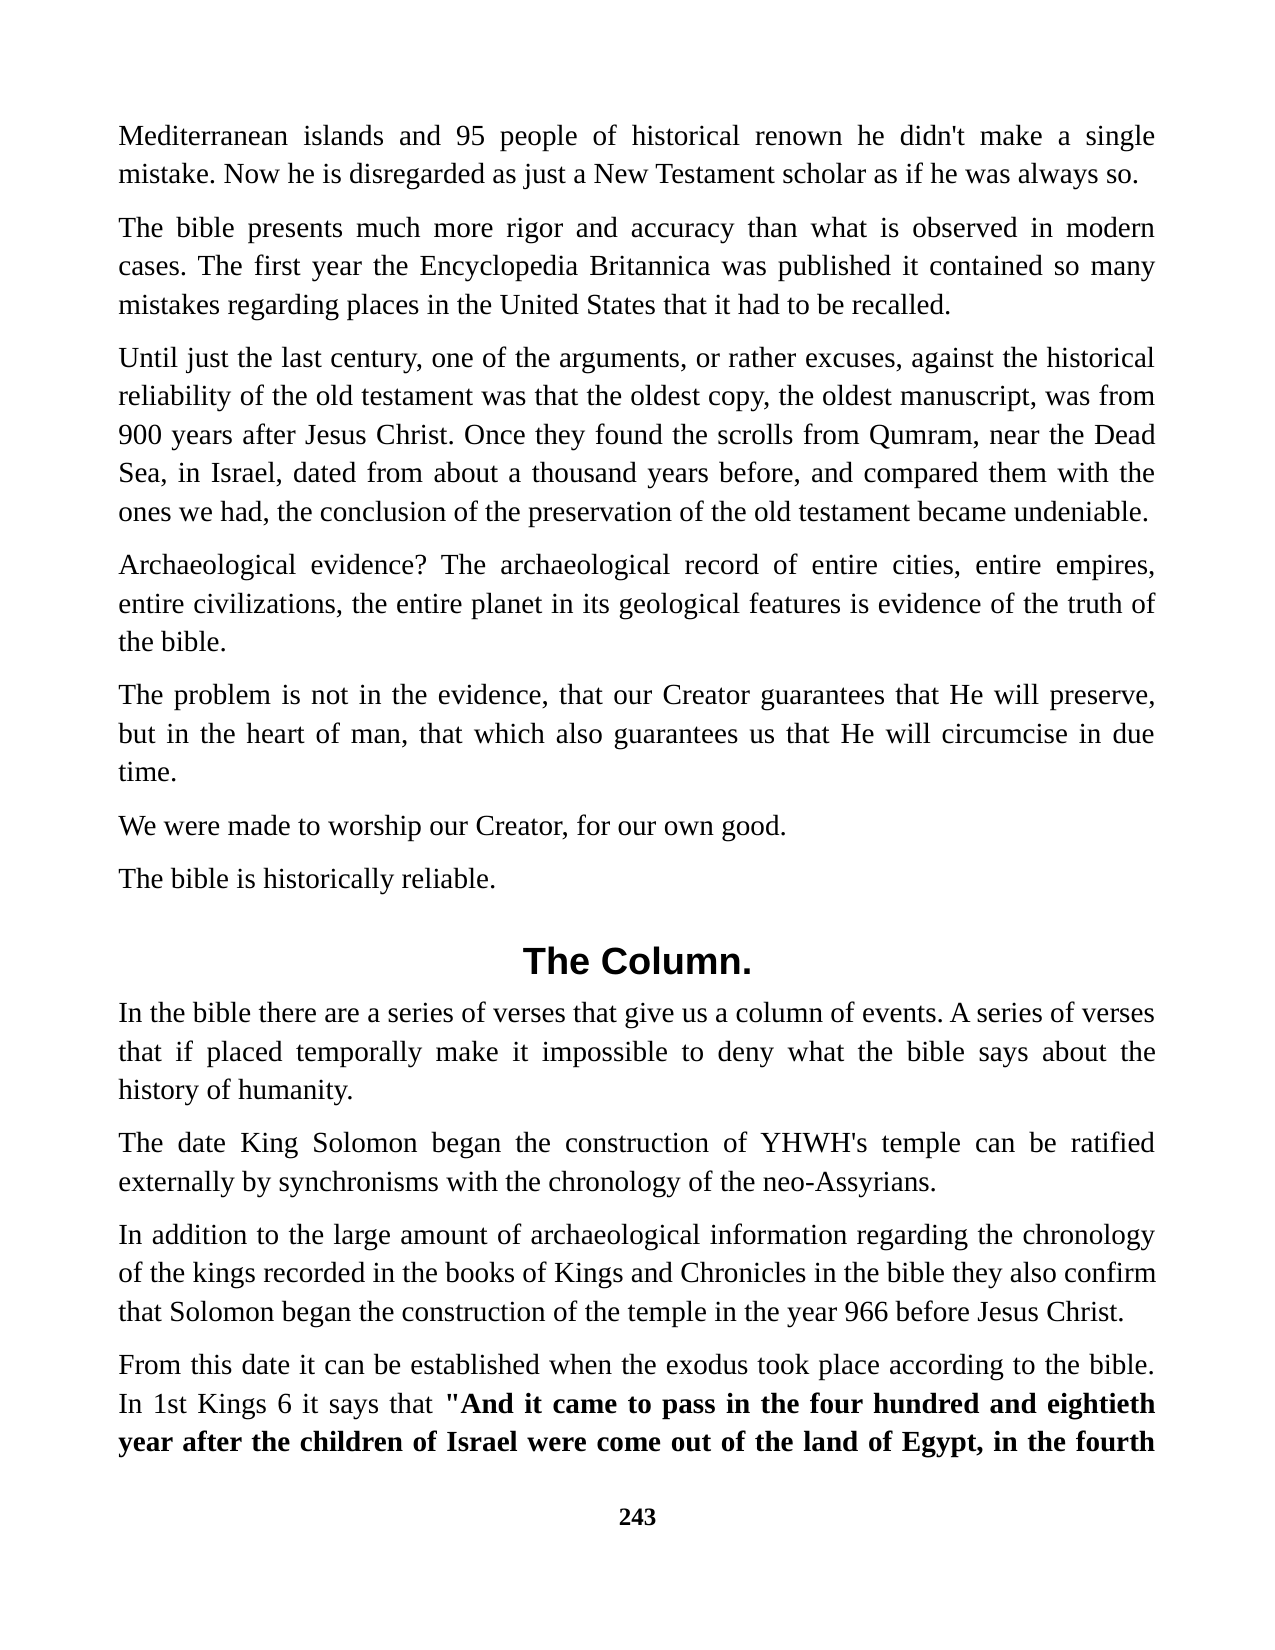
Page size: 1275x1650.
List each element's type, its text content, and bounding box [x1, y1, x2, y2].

text In addition to the large amount of archaeological information regarding the chronology of the kings recorded in the books of Kings and Chronicles in the bible they also confirm that Solomon began the construction of the temple in the year 966 before Jesus Christ. [118, 1217, 1157, 1328]
text From this date it can be established when the exodus took place according to the bible. In 1st Kings 6 it says that "And it came to pass in the four hundred and eightieth year after the children of Israel were come out of the land of Egypt, in the fourth [118, 1347, 1157, 1458]
text The date King Solomon began the construction of YHWH's temple can be ratified externally by synchronisms with the chronology of the neo-Assyrians. [118, 1125, 1157, 1197]
text The problem is not in the evidence, that our Creator guarantees that He will preserve, but in the heart of man, that which also guarantees us that He will circumcise in due time. [118, 677, 1157, 788]
text Archaeological evidence? The archaeological record of entire cities, entire empires, entire civilizations, the entire planet in its geological features is evidence of the truth of the bible. [118, 547, 1157, 658]
text Until just the last century, one of the arguments, or rather excuses, against the historical reliability of the old testament was that the oldest copy, the oldest manuscript, was from 900 years after Jesus Christ. Once they found the scrolls from Qumram, near the Dead Sea, in Israel, dated from about a thousand years before, and compared them with the ones we had, the conclusion of the preservation of the old testament became undeniable. [118, 340, 1157, 528]
text The bible is historically reliable. [118, 861, 1157, 894]
subtitle The Column. [118, 939, 1157, 983]
text The bible presents much more rigor and accuracy than what is observed in modern cases. The first year the Encyclopedia Britannica was published it contained so many mistakes regarding places in the United States that it had to be recalled. [118, 210, 1157, 320]
text Mediterranean islands and 95 people of historical renown he didn't make a single mistake. Now he is disregarded as just a New Testament scholar as if he was always so. [118, 118, 1157, 190]
text We were made to worship our Creator, for our own good. [118, 808, 1157, 841]
text In the bible there are a series of verses that give us a column of events. A series of verses that if placed temporally make it impossible to deny what the bible says about the history of humanity. [118, 995, 1157, 1106]
